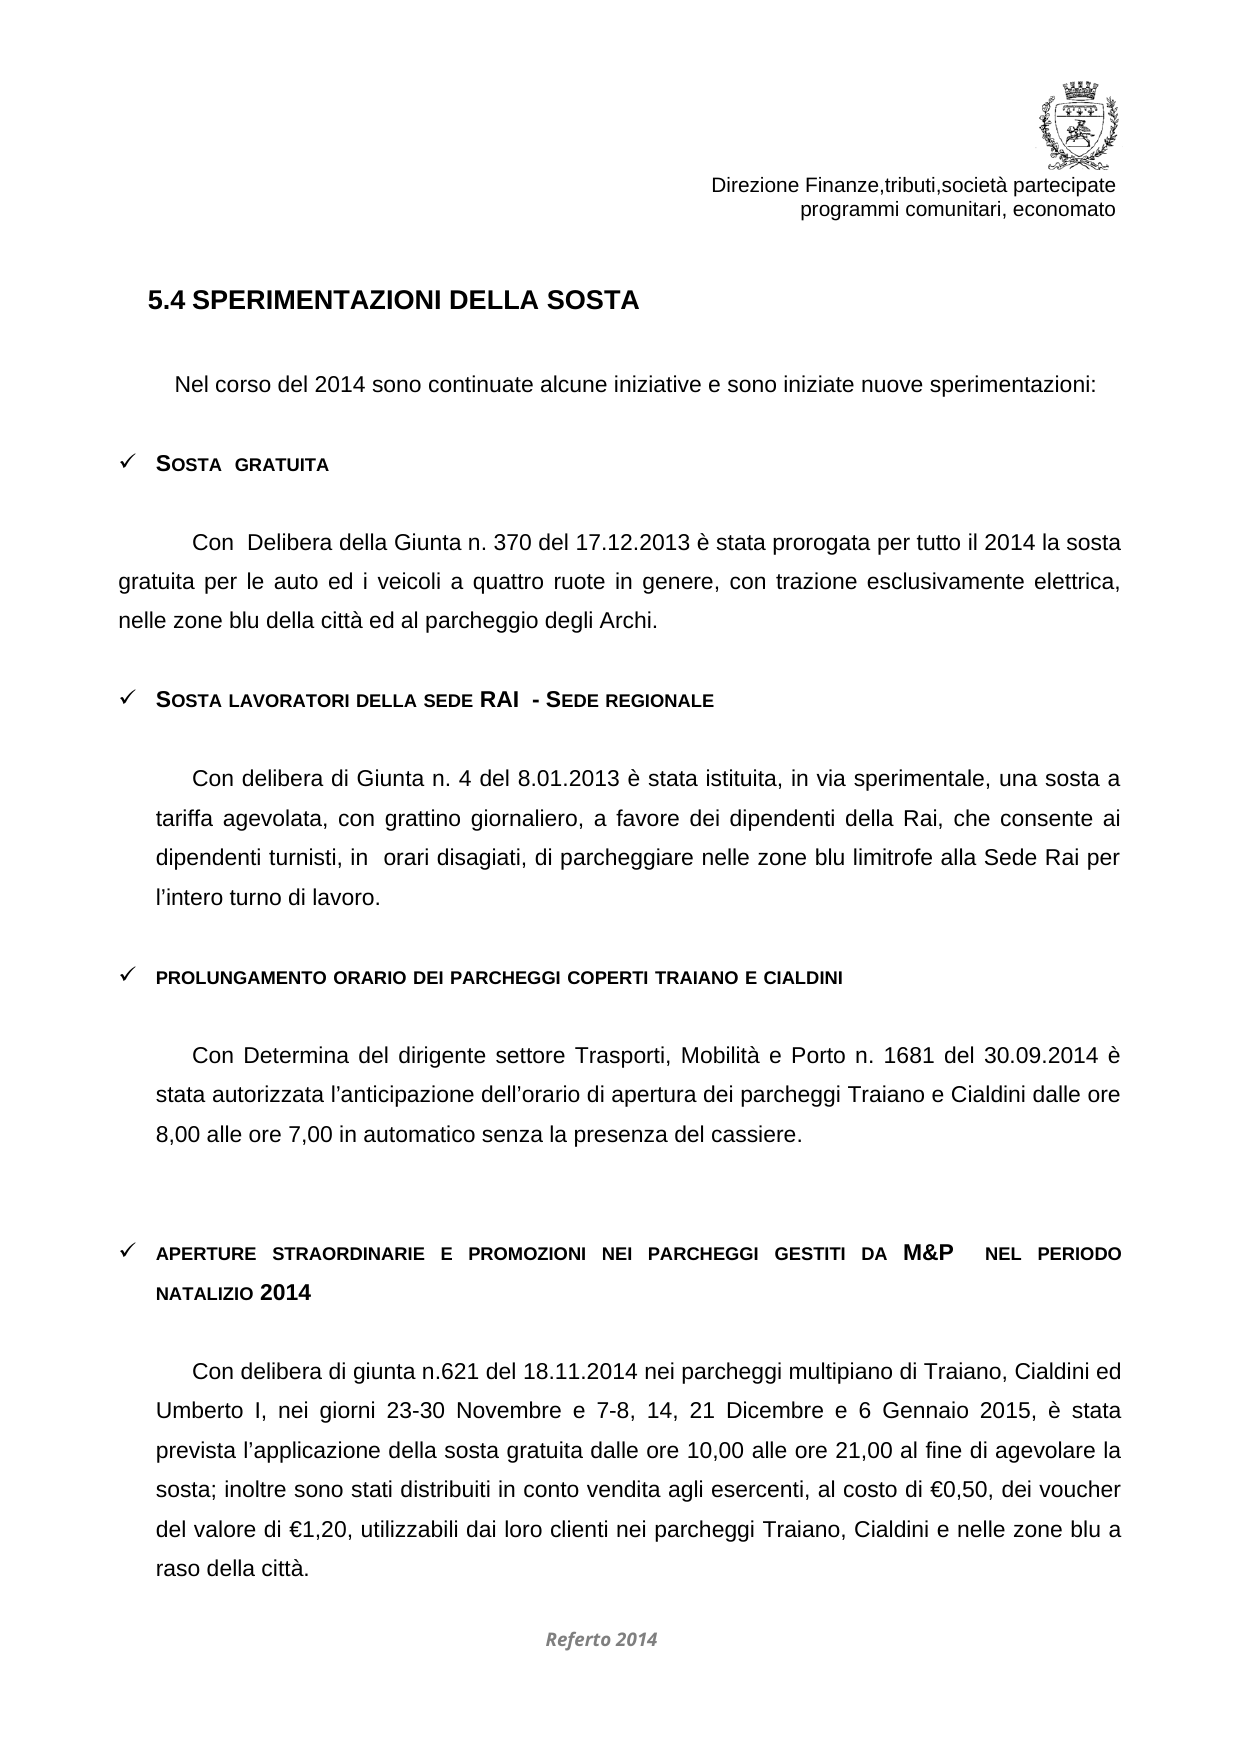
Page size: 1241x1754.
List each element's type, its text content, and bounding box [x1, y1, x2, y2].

list Sosta gratuita [118, 449, 1122, 476]
text 5.4 SPERIMENTAZIONI DELLA SOSTA [118, 284, 1122, 316]
text Con Determina del dirigente settore Trasporti, Mobilità e Porto n. 1681 del 30.09.2014 è stata autorizzata l’anticipazione dell’orario di apertura dei parcheggi Traiano e Cialdini dalle ore 8,00 alle ore 7,00 in automatico senza la presenza del cassiere. [156, 1042, 1122, 1147]
list aperture straordinarie e promozioni nei parcheggi gestiti da M&P nel periodo natalizio 2014 [118, 1239, 1122, 1305]
text Con Delibera della Giunta n. 370 del 17.12.2013 è stata prorogata per tutto il 2014 la sosta gratuita per le auto ed i veicoli a quattro ruote in genere, con trazione esclusivamente elettrica, nelle zone blu della città ed al parcheggio degli Archi. [118, 528, 1122, 634]
text Con delibera di Giunta n. 4 del 8.01.2013 è stata istituita, in via sperimentale, una sosta a tariffa agevolata, con grattino giornaliero, a favore dei dipendenti della Rai, che consente ai dipendenti turnisti, in orari disagiati, di parcheggiare nelle zone blu limitrofe alla Sede Rai per l’intero turno di lavoro. [156, 765, 1122, 910]
text Con delibera di giunta n.621 del 18.11.2014 nei parcheggi multipiano di Traiano, Cialdini ed Umberto I, nei giorni 23-30 Novembre e 7-8, 14, 21 Dicembre e 6 Gennaio 2015, è stata prevista l’applicazione della sosta gratuita dalle ore 10,00 alle ore 21,00 al fine di agevolare la sosta; inoltre sono stati distribuiti in conto vendita agli esercenti, al costo di €0,50, dei voucher del valore di €1,20, utilizzabili dai loro clienti nei parcheggi Traiano, Cialdini e nelle zone blu a raso della città. [156, 1358, 1122, 1581]
list Sosta lavoratori della sede RAI - Sede regionale [118, 686, 1122, 713]
text Nel corso del 2014 sono continuate alcune iniziative e sono iniziate nuove sperimentazioni: [118, 371, 1122, 397]
picture [1035, 73, 1123, 173]
list prolungamento orario dei parcheggi coperti traiano e cialdini [118, 963, 1122, 989]
